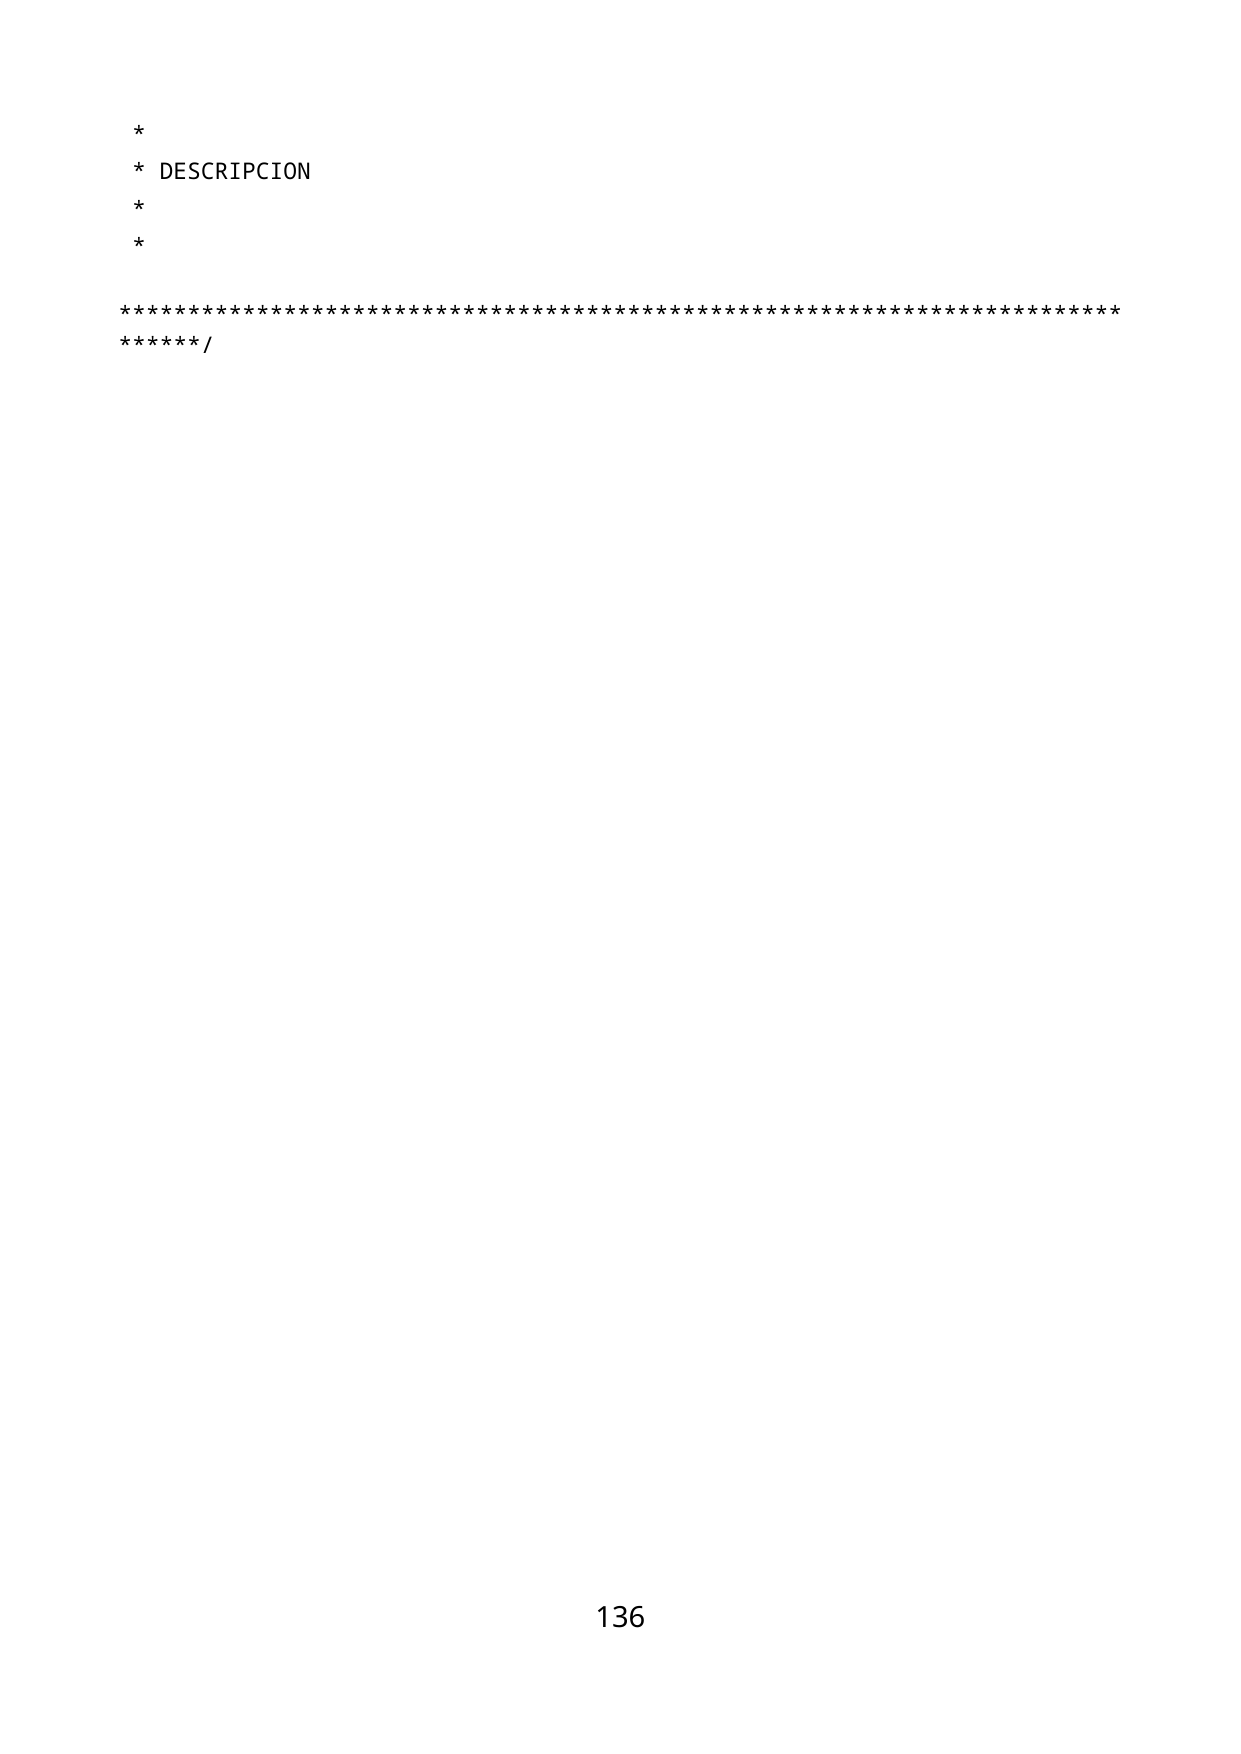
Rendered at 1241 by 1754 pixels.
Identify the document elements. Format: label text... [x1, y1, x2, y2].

text * [118, 230, 1122, 261]
text * [118, 192, 1122, 224]
text *******************************************************************************/ [118, 267, 1122, 361]
text * DESCRIPCION [118, 155, 1122, 187]
text * [118, 118, 1122, 149]
